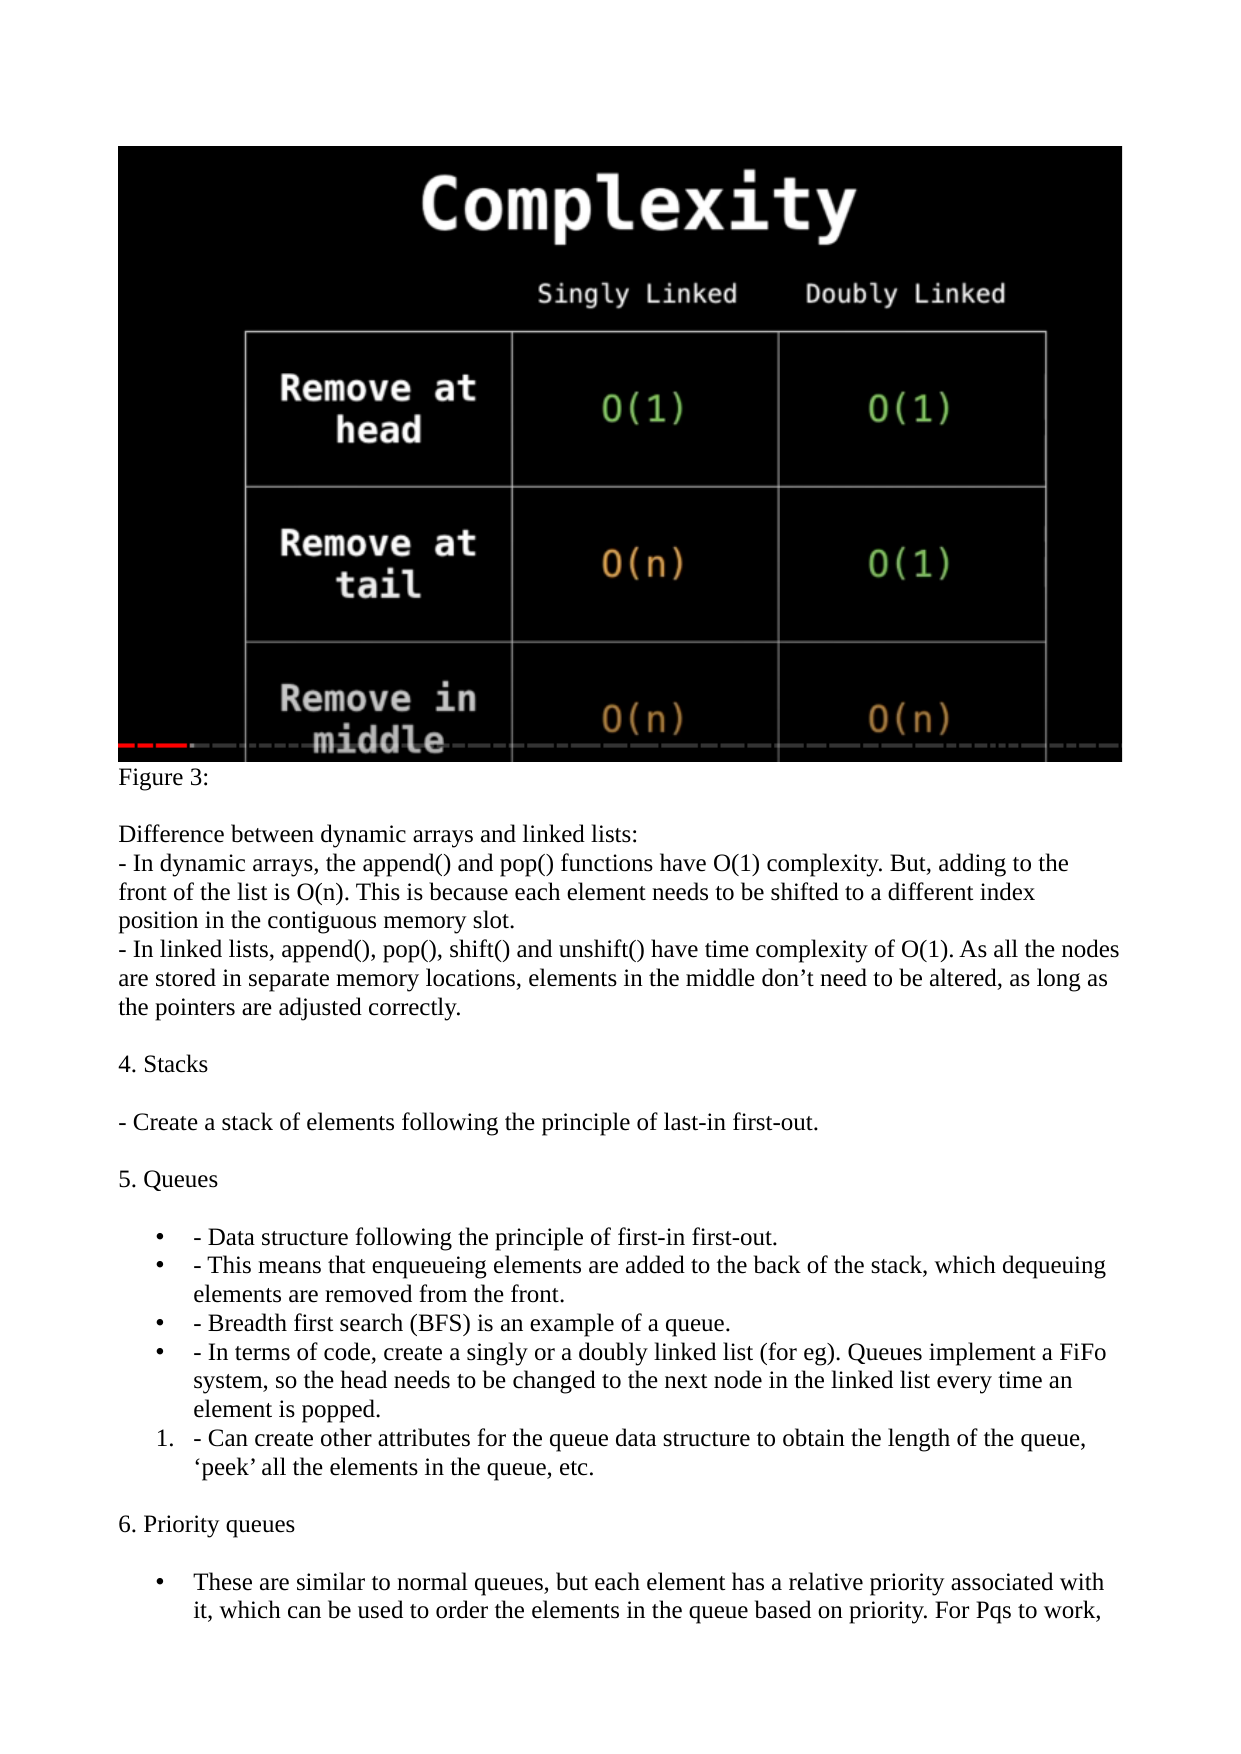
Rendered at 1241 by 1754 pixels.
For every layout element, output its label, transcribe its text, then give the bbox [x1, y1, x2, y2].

list - Data structure following the principle of first-in first-out. [156, 1222, 1122, 1250]
list - This means that enqueueing elements are added to the back of the stack, which dequeuing elements are removed from the front. [156, 1250, 1122, 1308]
text - Create a stack of elements following the principle of last-in first-out. [118, 1107, 1122, 1135]
text - In linked lists, append(), pop(), shift() and unshift() have time complexity of O(1). As all the nodes are stored in separate memory locations, elements in the middle don’t need to be altered, as long as the pointers are adjusted correctly. [118, 934, 1122, 1020]
text 5. Queues [118, 1164, 1122, 1193]
text Difference between dynamic arrays and linked lists: [118, 819, 1122, 848]
picture [118, 146, 1123, 762]
text - In dynamic arrays, the append() and pop() functions have O(1) complexity. But, adding to the front of the list is O(n). This is because each element needs to be shifted to a different index position in the contiguous memory slot. [118, 848, 1122, 934]
list - Can create other attributes for the queue data structure to obtain the length of the queue, ‘peek’ all the elements in the queue, etc. [156, 1423, 1122, 1480]
list - In terms of code, create a singly or a doubly linked list (for eg). Queues implement a FiFo system, so the head needs to be changed to the next node in the linked list every time an element is popped. [156, 1337, 1122, 1423]
list These are similar to normal queues, but each element has a relative priority associated with it, which can be used to order the elements in the queue based on priority. For Pqs to work, [156, 1567, 1122, 1624]
text Figure 3: [118, 762, 1122, 790]
text 4. Stacks [118, 1049, 1122, 1078]
list - Breadth first search (BFS) is an example of a queue. [156, 1308, 1122, 1337]
text 6. Priority queues [118, 1509, 1122, 1538]
